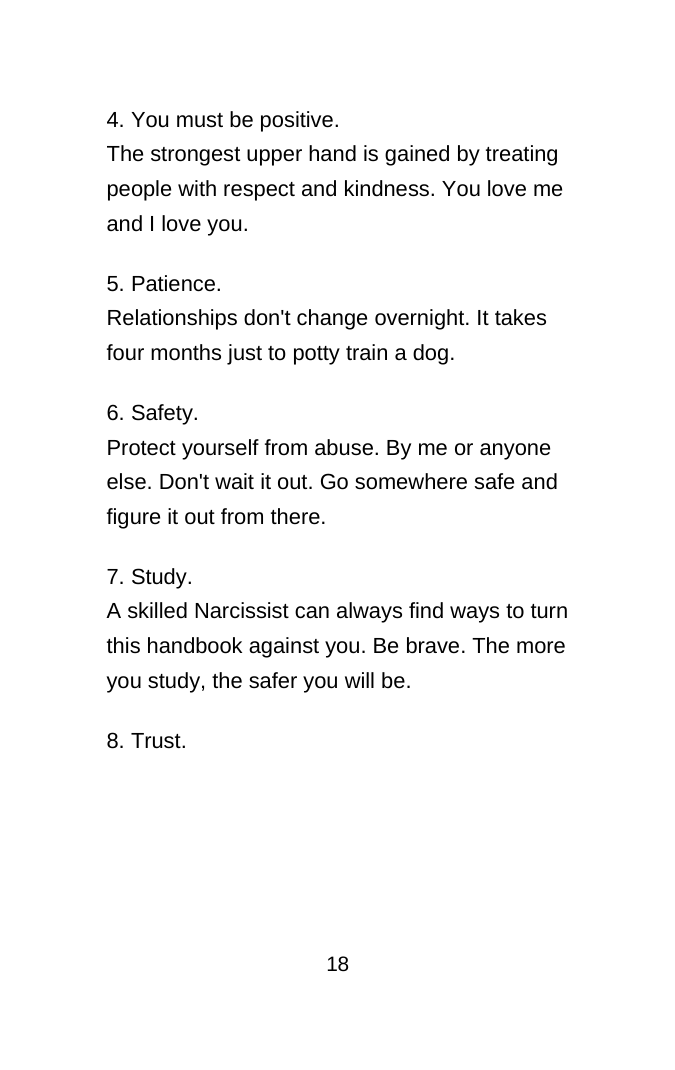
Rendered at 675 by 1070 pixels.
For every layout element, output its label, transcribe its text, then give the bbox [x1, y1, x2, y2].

text 7. Study. [106, 564, 568, 589]
text 5. Patience. [106, 270, 568, 296]
text 4. You must be positive. [106, 106, 568, 132]
text 6. Safety. [106, 400, 568, 425]
text 8. Trust. [106, 728, 568, 753]
text The strongest upper hand is gained by treating people with respect and kindness. You love me and I love you. [106, 141, 568, 236]
text Protect yourself from abuse. By me or anyone else. Don't wait it out. Go somewhere safe and figure it out from there. [106, 434, 568, 529]
text A skilled Narcissist can always find ways to turn this handbook against you. Be brave. The more you study, the safer you will be. [106, 598, 568, 693]
text Relationships don't change overnight. It takes four months just to potty train a dog. [106, 305, 568, 365]
